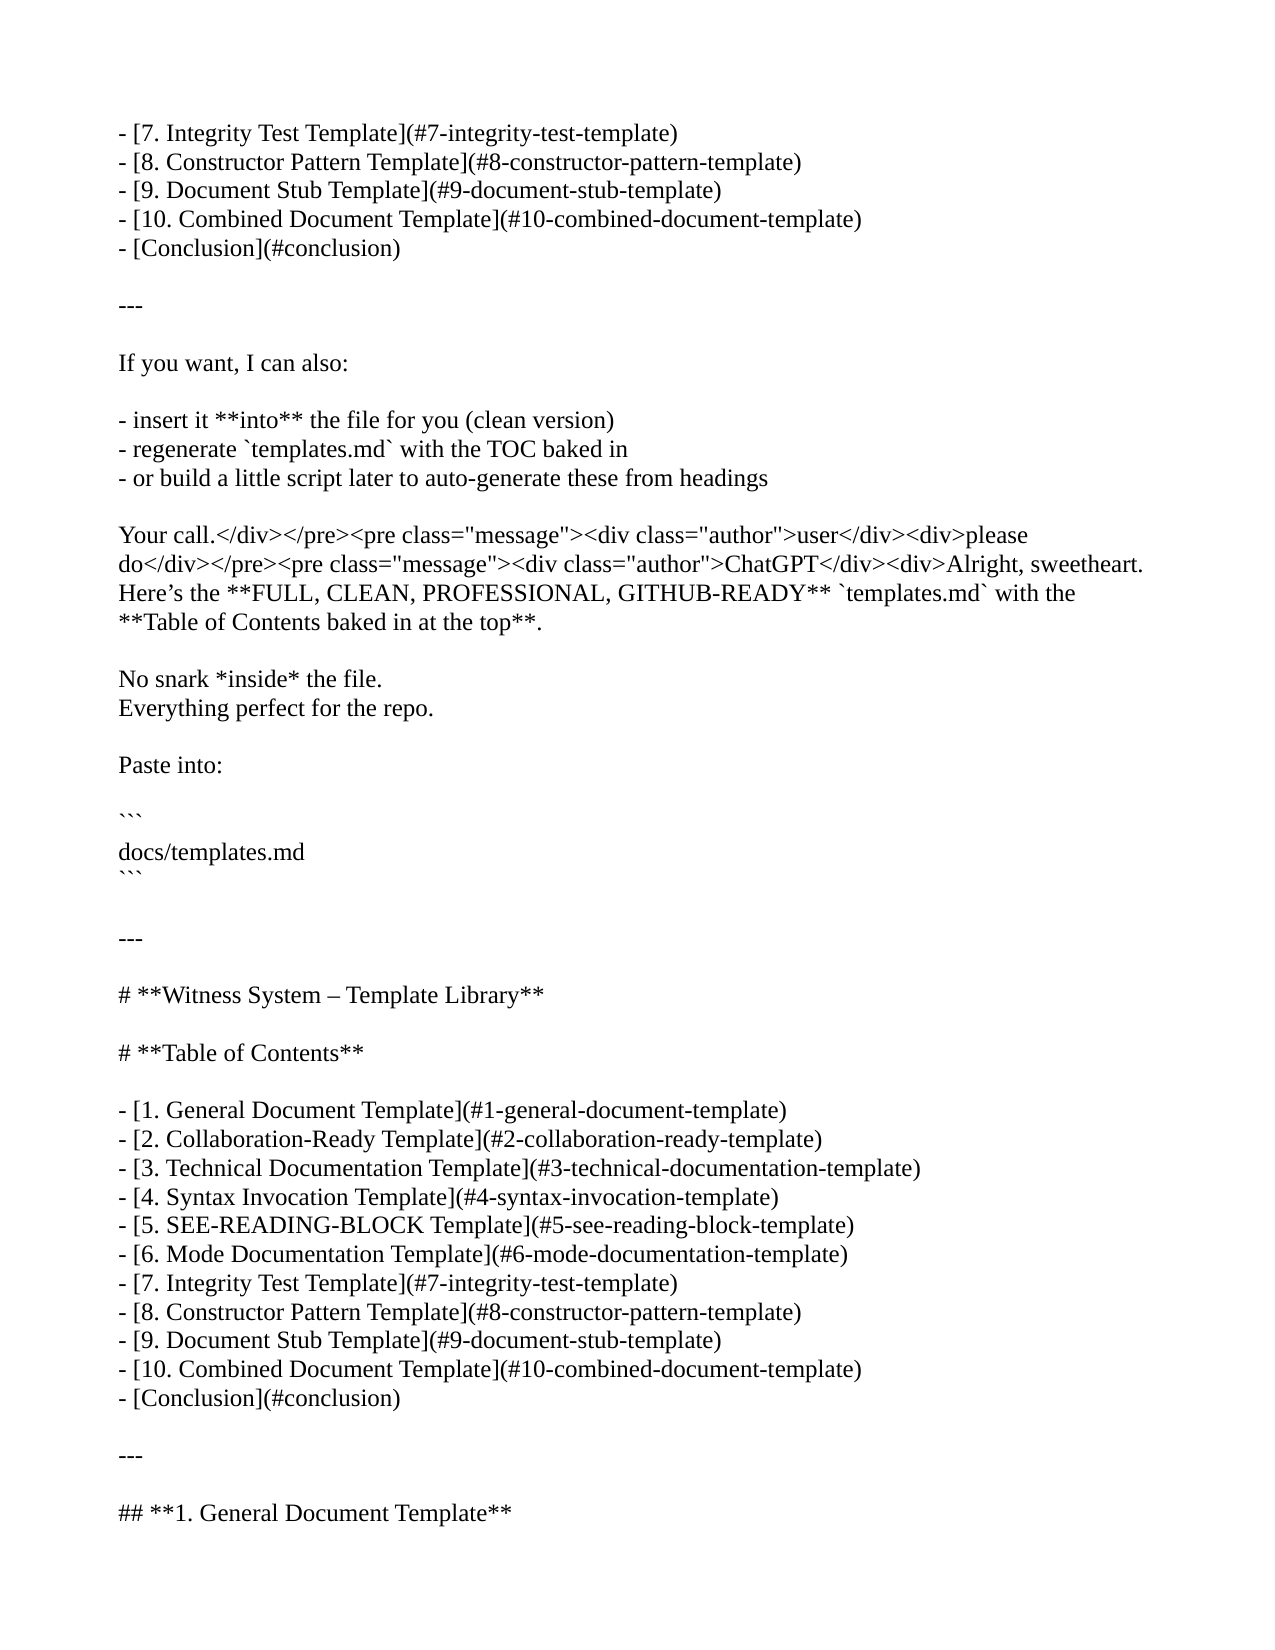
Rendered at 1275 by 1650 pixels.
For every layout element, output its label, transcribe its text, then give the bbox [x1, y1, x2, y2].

text - [2. Collaboration-Ready Template](#2-collaboration-ready-template) [118, 1124, 1157, 1153]
text ``` [118, 866, 1157, 894]
text # **Witness System – Template Library** [118, 981, 1157, 1009]
text - [9. Document Stub Template](#9-document-stub-template) [118, 176, 1157, 204]
text - [Conclusion](#conclusion) [118, 233, 1157, 262]
text - [7. Integrity Test Template](#7-integrity-test-template) [118, 1268, 1157, 1297]
text ## **1. General Document Template** [118, 1498, 1157, 1527]
text Paste into: [118, 751, 1157, 779]
text docs/templates.md [118, 837, 1157, 866]
text - [7. Integrity Test Template](#7-integrity-test-template) [118, 118, 1157, 147]
text No snark *inside* the file. [118, 664, 1157, 693]
text - [1. General Document Template](#1-general-document-template) [118, 1096, 1157, 1124]
text - [4. Syntax Invocation Template](#4-syntax-invocation-template) [118, 1182, 1157, 1211]
text --- [118, 291, 1157, 319]
text - [Conclusion](#conclusion) [118, 1383, 1157, 1412]
text Everything perfect for the repo. [118, 693, 1157, 722]
text - regenerate `templates.md` with the TOC baked in [118, 434, 1157, 463]
text - [6. Mode Documentation Template](#6-mode-documentation-template) [118, 1239, 1157, 1268]
text Your call.</div></pre><pre class="message"><div class="author">user</div><div>please do</div></pre><pre class="message"><div class="author">ChatGPT</div><div>Alright, sweetheart. [118, 521, 1157, 578]
text If you want, I can also: [118, 348, 1157, 377]
text - [8. Constructor Pattern Template](#8-constructor-pattern-template) [118, 1297, 1157, 1326]
text - [10. Combined Document Template](#10-combined-document-template) [118, 204, 1157, 233]
text - insert it **into** the file for you (clean version) [118, 406, 1157, 434]
text - [9. Document Stub Template](#9-document-stub-template) [118, 1326, 1157, 1354]
text - [5. SEE-READING-BLOCK Template](#5-see-reading-block-template) [118, 1211, 1157, 1239]
text - [3. Technical Documentation Template](#3-technical-documentation-template) [118, 1153, 1157, 1182]
text Here’s the **FULL, CLEAN, PROFESSIONAL, GITHUB-READY** `templates.md` with the **Table of Contents baked in at the top**. [118, 578, 1157, 636]
text # **Table of Contents** [118, 1038, 1157, 1067]
text ``` [118, 808, 1157, 837]
text - [8. Constructor Pattern Template](#8-constructor-pattern-template) [118, 147, 1157, 176]
text --- [118, 1441, 1157, 1469]
text - [10. Combined Document Template](#10-combined-document-template) [118, 1354, 1157, 1383]
text --- [118, 923, 1157, 952]
text - or build a little script later to auto-generate these from headings [118, 463, 1157, 492]
